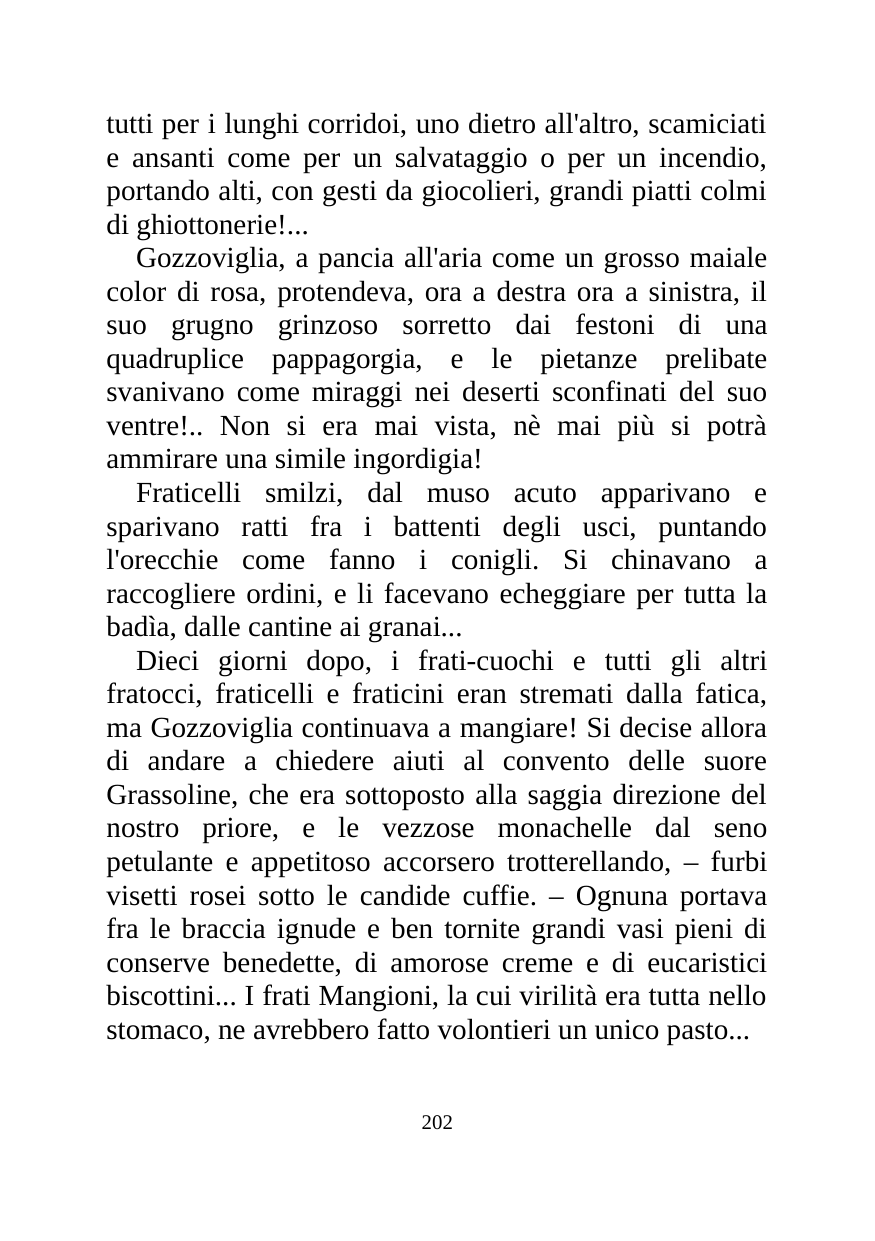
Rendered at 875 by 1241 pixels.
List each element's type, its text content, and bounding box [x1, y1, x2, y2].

text Fraticelli smilzi, dal muso acuto apparivano e sparivano ratti fra i battenti degli usci, puntando l'orecchie come fanno i conigli. Si chinavano a raccogliere ordini, e li facevano echeggiare per tutta la badìa, dalle cantine ai granai... [106, 475, 768, 643]
text Gozzoviglia, a pancia all'aria come un grosso maiale color di rosa, protendeva, ora a destra ora a sinistra, il suo grugno grinzoso sorretto dai festoni di una quadruplice pappagorgia, e le pietanze prelibate svanivano come miraggi nei deserti sconfinati del suo ventre!.. Non si era mai vista, nè mai più si potrà ammirare una simile ingordigia! [106, 240, 768, 475]
text tutti per i lunghi corridoi, uno dietro all'altro, scamiciati e ansanti come per un salvataggio o per un incendio, portando alti, con gesti da giocolieri, grandi piatti colmi di ghiottonerie!... [106, 106, 768, 240]
text Dieci giorni dopo, i frati-cuochi e tutti gli altri fratocci, fraticelli e fraticini eran stremati dalla fatica, ma Gozzoviglia continuava a mangiare! Si decise allora di andare a chiedere aiuti al convento delle suore Grassoline, che era sottoposto alla saggia direzione del nostro priore, e le vezzose monachelle dal seno petulante e appetitoso accorsero trotterellando, – furbi visetti rosei sotto le candide cuffie. – Ognuna portava fra le braccia ignude e ben tornite grandi vasi pieni di conserve benedette, di amorose creme e di eucaristici biscottini... I frati Mangioni, la cui virilità era tutta nello stomaco, ne avrebbero fatto volontieri un unico pasto... [106, 643, 768, 1045]
